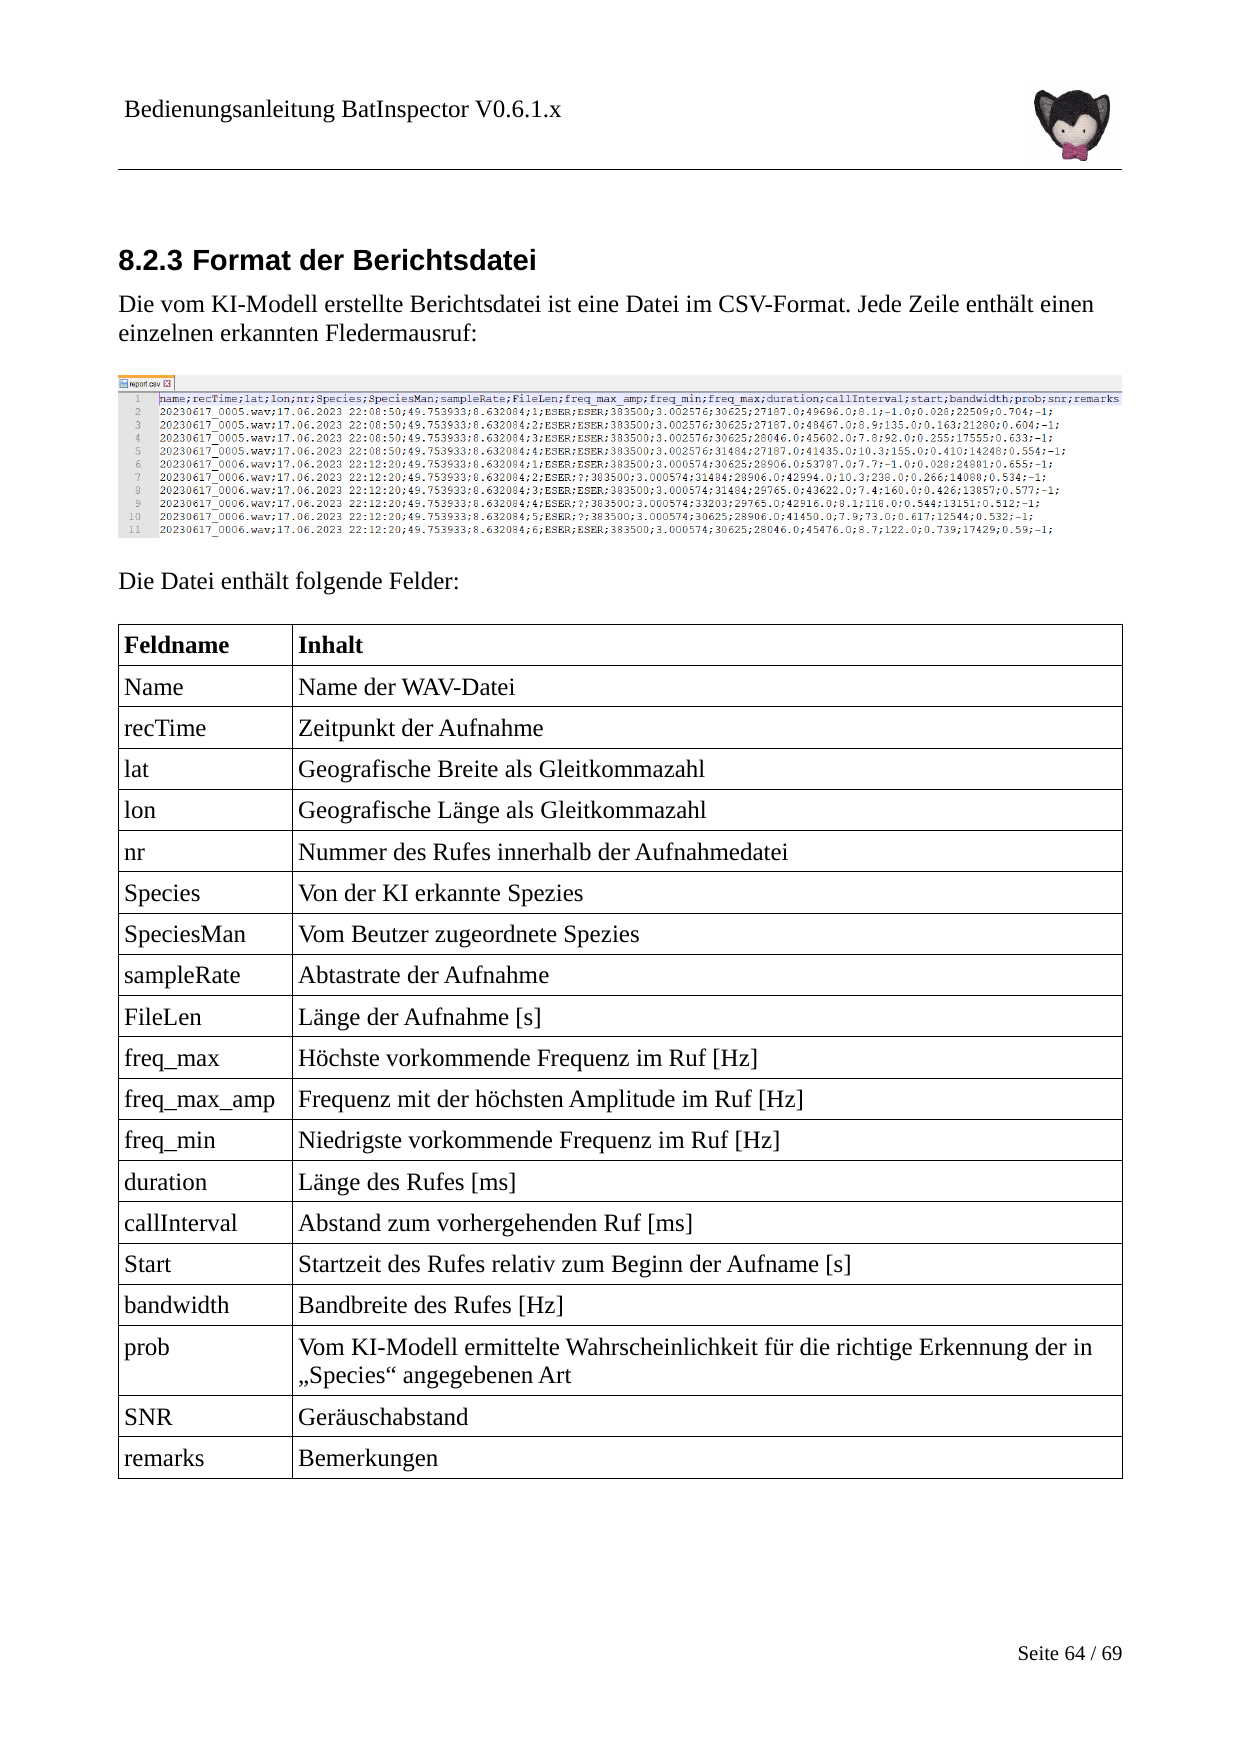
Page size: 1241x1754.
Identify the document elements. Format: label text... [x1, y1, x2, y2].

table_cell freq_min [119, 1120, 292, 1160]
table_cell recTime [119, 707, 292, 747]
table_cell Abstand zum vorhergehenden Ruf [ms] [293, 1202, 1122, 1242]
table_cell callInterval [119, 1202, 292, 1242]
table_header Inhalt [293, 625, 1122, 665]
picture [1030, 80, 1119, 169]
table_cell Länge der Aufnahme [s] [293, 996, 1122, 1036]
table_cell Bemerkungen [293, 1437, 1122, 1477]
table_cell Name [119, 666, 292, 706]
table_cell Höchste vorkommende Frequenz im Ruf [Hz] [293, 1037, 1122, 1077]
table_cell Name der WAV-Datei [293, 666, 1122, 706]
table_cell freq_max_amp [119, 1079, 292, 1119]
table_header Feldname [119, 625, 292, 665]
table_cell Zeitpunkt der Aufnahme [293, 707, 1122, 747]
table_cell Start [119, 1244, 292, 1284]
table_cell remarks [119, 1437, 292, 1477]
table_cell Vom KI-Modell ermittelte Wahrscheinlichkeit für die richtige Erkennung der in „Species“ angegebenen Art [293, 1326, 1122, 1395]
table_cell SNR [119, 1396, 292, 1436]
table_cell Abtastrate der Aufnahme [293, 955, 1122, 995]
table_cell FileLen [119, 996, 292, 1036]
text Die vom KI-Modell erstellte Berichtsdatei ist eine Datei im CSV-Format. Jede Zeile enthält einen einzelnen erkannten Fledermausruf: [118, 289, 1122, 346]
table_cell lon [119, 790, 292, 830]
table_cell freq_max [119, 1037, 292, 1077]
text Die Datei enthält folgende Felder: [118, 566, 1122, 595]
picture [118, 375, 1123, 538]
table_cell nr [119, 831, 292, 871]
table_cell Geografische Breite als Gleitkommazahl [293, 749, 1122, 789]
table_cell sampleRate [119, 955, 292, 995]
table_cell Niedrigste vorkommende Frequenz im Ruf [Hz] [293, 1120, 1122, 1160]
table_cell Startzeit des Rufes relativ zum Beginn der Aufname [s] [293, 1244, 1122, 1284]
table_cell Geräuschabstand [293, 1396, 1122, 1436]
table_cell Geografische Länge als Gleitkommazahl [293, 790, 1122, 830]
table_cell Von der KI erkannte Spezies [293, 872, 1122, 912]
table_cell Bandbreite des Rufes [Hz] [293, 1285, 1122, 1325]
table_cell lat [119, 749, 292, 789]
table_cell prob [119, 1326, 292, 1395]
table_cell Vom Beutzer zugeordnete Spezies [293, 914, 1122, 954]
table_cell Nummer des Rufes innerhalb der Aufnahmedatei [293, 831, 1122, 871]
table_cell Frequenz mit der höchsten Amplitude im Ruf [Hz] [293, 1079, 1122, 1119]
table_cell Species [119, 872, 292, 912]
table_cell SpeciesMan [119, 914, 292, 954]
table_cell duration [119, 1161, 292, 1201]
subtitle Format der Berichtsdatei [118, 243, 1122, 276]
table_cell bandwidth [119, 1285, 292, 1325]
table_cell Länge des Rufes [ms] [293, 1161, 1122, 1201]
